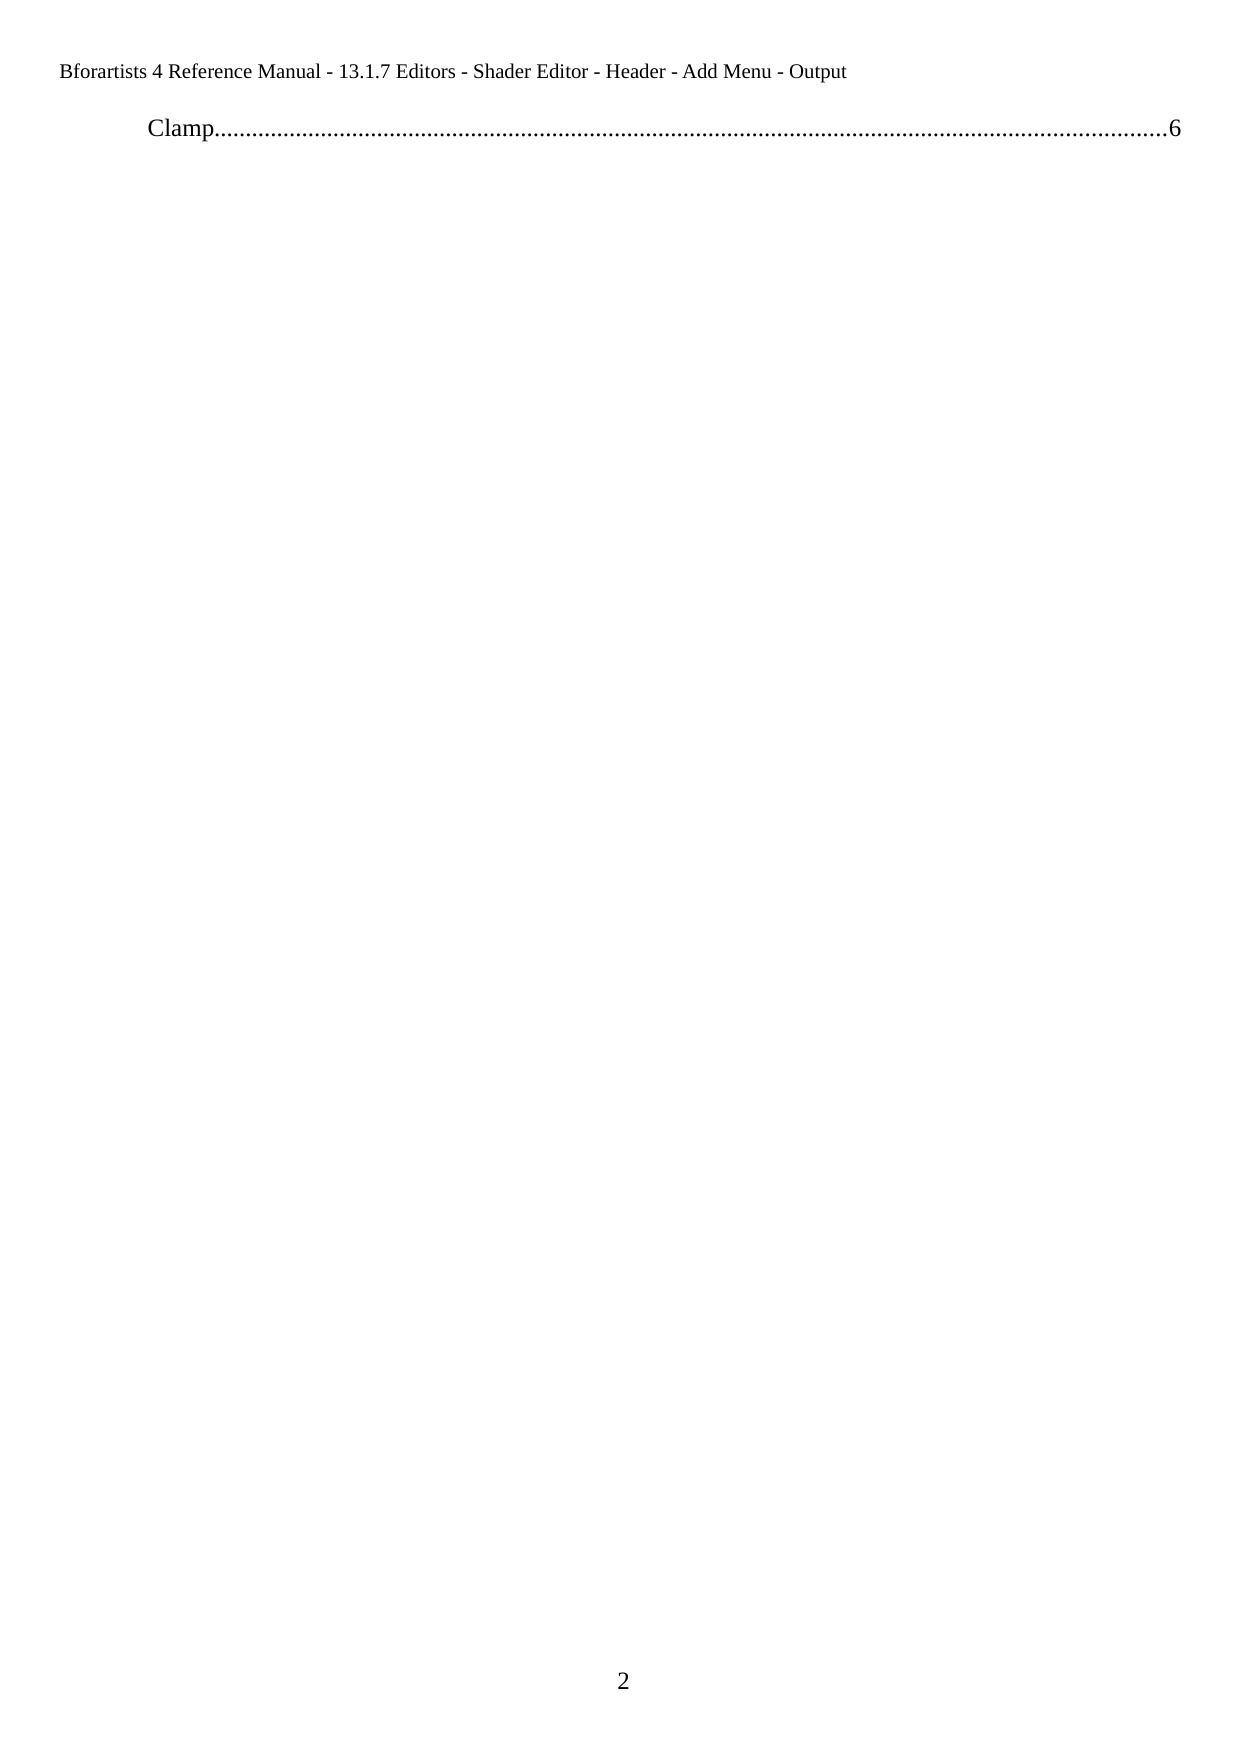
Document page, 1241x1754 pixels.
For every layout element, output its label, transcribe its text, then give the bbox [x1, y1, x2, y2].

text Clamp 6 [147, 113, 1181, 141]
